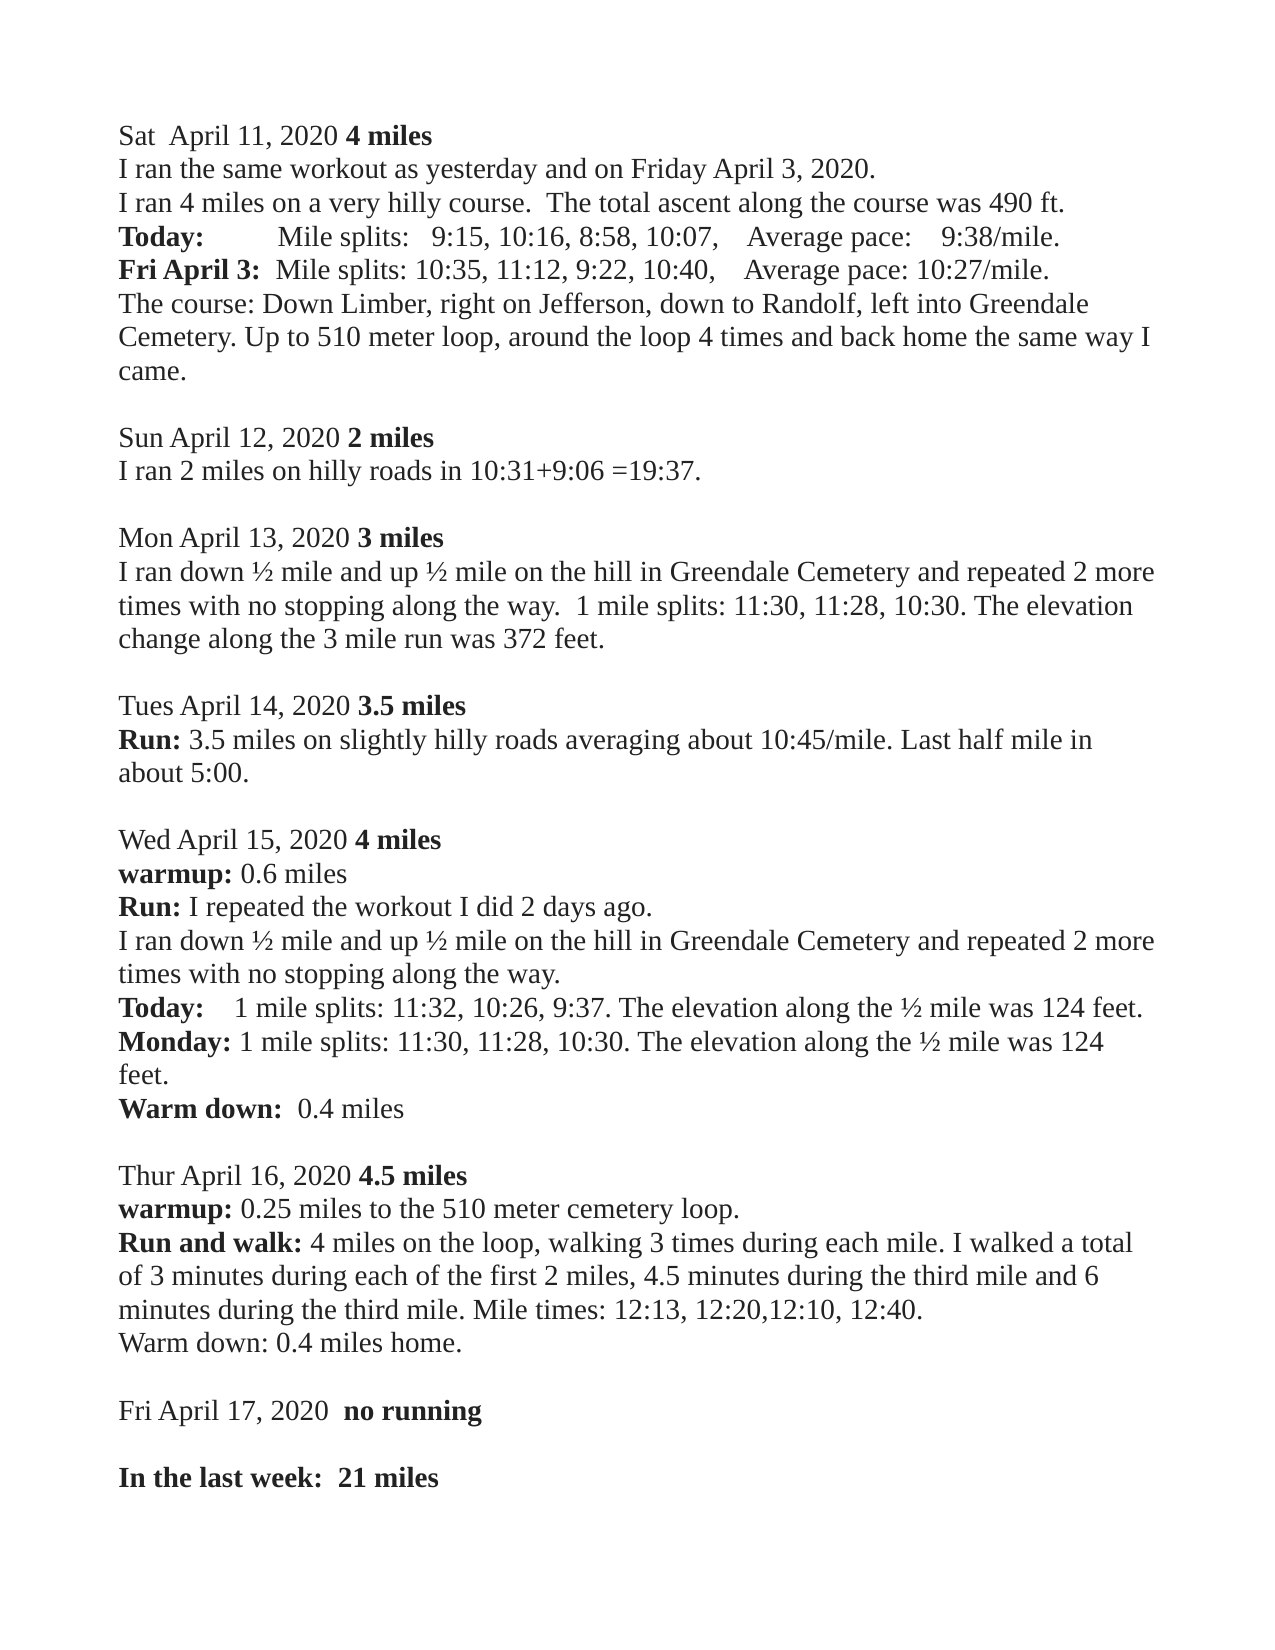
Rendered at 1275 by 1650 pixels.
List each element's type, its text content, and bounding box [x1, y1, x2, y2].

text warmup: 0.25 miles to the 510 meter cemetery loop. [118, 1191, 1161, 1225]
text I ran 4 miles on a very hilly course. The total ascent along the course was 490 ft. [118, 185, 1161, 219]
text In the last week: 21 miles [118, 1460, 1161, 1493]
text Run: I repeated the workout I did 2 days ago. [118, 889, 1161, 923]
text The course: Down Limber, right on Jefferson, down to Randolf, left into Greendale Cemetery. Up to 510 meter loop, around the loop 4 times and back home the same way I came. [118, 286, 1161, 386]
text Monday: 1 mile splits: 11:30, 11:28, 10:30. The elevation along the ½ mile was 124 feet. [118, 1024, 1161, 1091]
text Warm down: 0.4 miles home. [118, 1326, 1161, 1359]
text Tues April 14, 2020 3.5 miles [118, 688, 1161, 722]
text Run and walk: 4 miles on the loop, walking 3 times during each mile. I walked a total of 3 minutes during each of the first 2 miles, 4.5 minutes during the third mile and 6 minutes during the third mile. Mile times: 12:13, 12:20,12:10, 12:40. [118, 1225, 1161, 1326]
text I ran 2 miles on hilly roads in 10:31+9:06 =19:37. [118, 453, 1161, 487]
text Wed April 15, 2020 4 miles [118, 822, 1161, 856]
text Fri April 17, 2020 no running [118, 1393, 1161, 1426]
text Fri April 3: Mile splits: 10:35, 11:12, 9:22, 10:40, Average pace: 10:27/mile. [118, 252, 1161, 286]
text I ran the same workout as yesterday and on Friday April 3, 2020. [118, 152, 1161, 185]
text Run: 3.5 miles on slightly hilly roads averaging about 10:45/mile. Last half mile in about 5:00. [118, 722, 1161, 789]
text Mon April 13, 2020 3 miles [118, 521, 1161, 554]
text Thur April 16, 2020 4.5 miles [118, 1158, 1161, 1191]
text I ran down ½ mile and up ½ mile on the hill in Greendale Cemetery and repeated 2 more times with no stopping along the way. [118, 923, 1161, 990]
text Today: 1 mile splits: 11:32, 10:26, 9:37. The elevation along the ½ mile was 124 feet. [118, 990, 1161, 1024]
text Sat April 11, 2020 4 miles [118, 118, 1161, 152]
text warmup: 0.6 miles [118, 856, 1161, 889]
text I ran down ½ mile and up ½ mile on the hill in Greendale Cemetery and repeated 2 more times with no stopping along the way. 1 mile splits: 11:30, 11:28, 10:30. The elevation change along the 3 mile run was 372 feet. [118, 554, 1161, 655]
text Sun April 12, 2020 2 miles [118, 420, 1161, 453]
text Warm down: 0.4 miles [118, 1091, 1161, 1124]
text Today: Mile splits: 9:15, 10:16, 8:58, 10:07, Average pace: 9:38/mile. [118, 219, 1161, 252]
